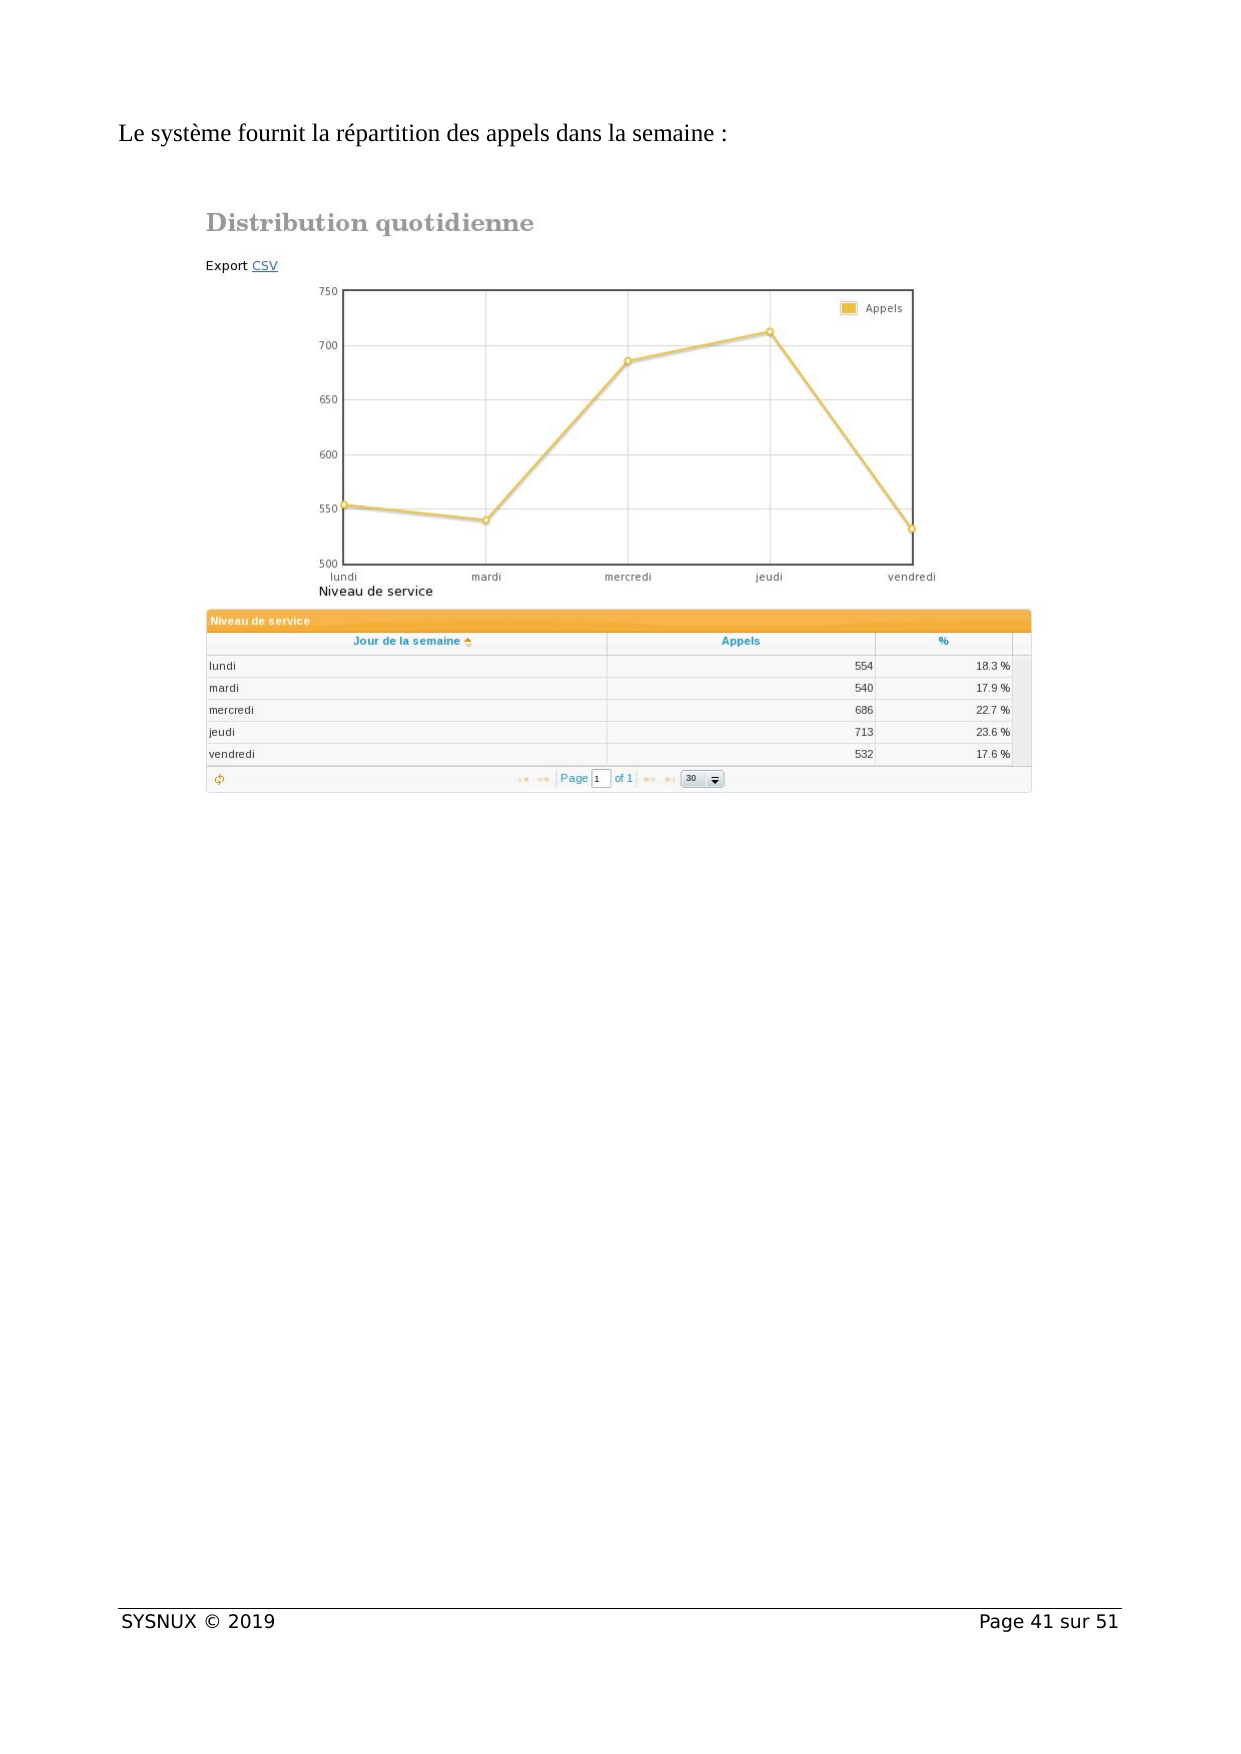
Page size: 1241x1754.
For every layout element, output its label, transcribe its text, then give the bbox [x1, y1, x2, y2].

text Le système fournit la répartition des appels dans la semaine : [118, 118, 1122, 147]
picture [195, 200, 1045, 805]
